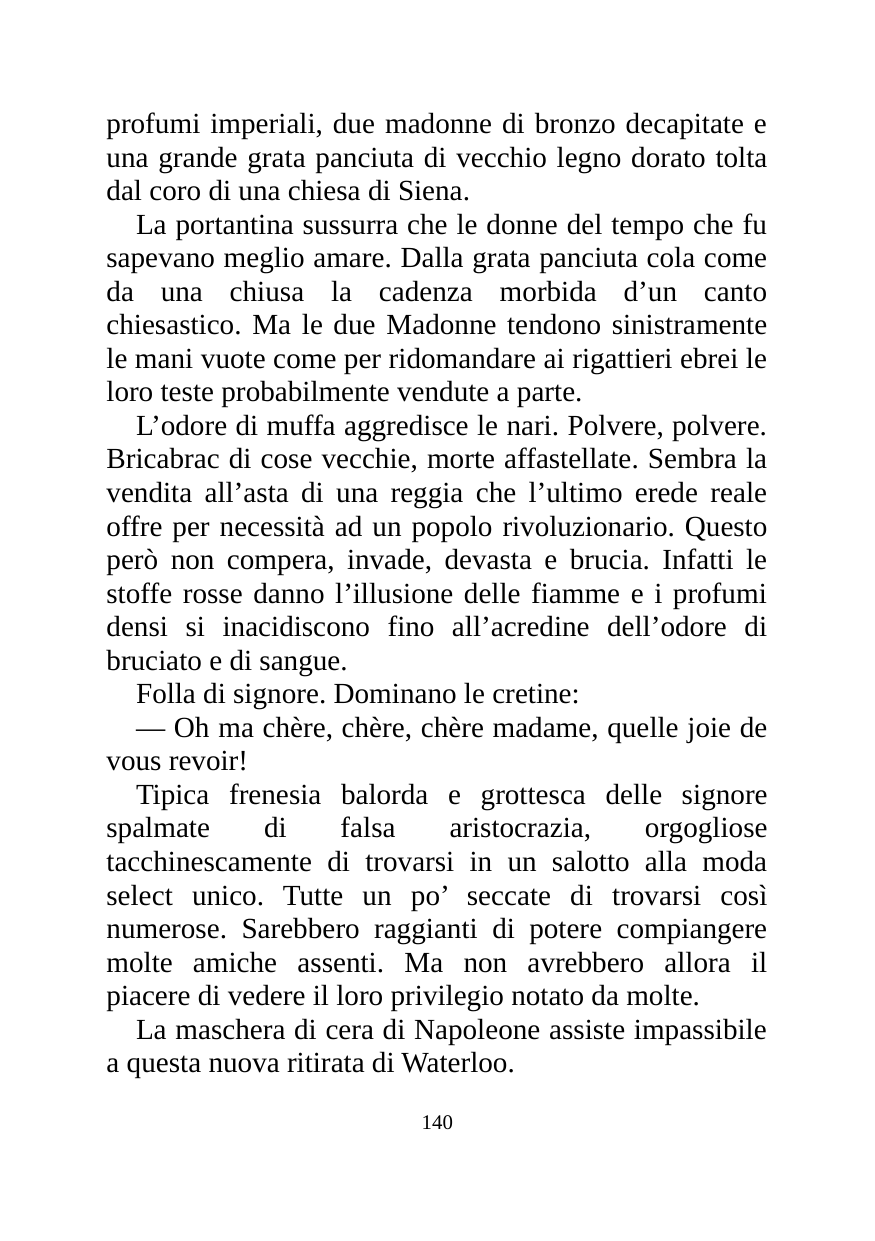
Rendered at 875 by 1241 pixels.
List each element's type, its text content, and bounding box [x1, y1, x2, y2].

text — Oh ma chère, chère, chère madame, quelle joie de vous revoir! [106, 710, 768, 777]
text Folla di signore. Dominano le cretine: [106, 676, 768, 710]
text L’odore di muffa aggredisce le nari. Polvere, polvere. Bricabrac di cose vecchie, morte affastellate. Sembra la vendita all’asta di una reggia che l’ultimo erede reale offre per necessità ad un popolo rivoluzionario. Questo però non compera, invade, devasta e brucia. Infatti le stoffe rosse danno l’illusione delle fiamme e i profumi densi si inacidiscono fino all’acredine dell’odore di bruciato e di sangue. [106, 408, 768, 676]
text La maschera di cera di Napoleone assiste impassibile a questa nuova ritirata di Waterloo. [106, 1012, 768, 1079]
text La portantina sussurra che le donne del tempo che fu sapevano meglio amare. Dalla grata panciuta cola come da una chiusa la cadenza morbida d’un canto chiesastico. Ma le due Madonne tendono sinistramente le mani vuote come per ridomandare ai rigattieri ebrei le loro teste probabilmente vendute a parte. [106, 207, 768, 408]
text profumi imperiali, due madonne di bronzo decapitate e una grande grata panciuta di vecchio legno dorato tolta dal coro di una chiesa di Siena. [106, 106, 768, 207]
text Tipica frenesia balorda e grottesca delle signore spalmate di falsa aristocrazia, orgogliose tacchinescamente di trovarsi in un salotto alla moda select unico. Tutte un po’ seccate di trovarsi così numerose. Sarebbero raggianti di potere compiangere molte amiche assenti. Ma non avrebbero allora il piacere di vedere il loro privilegio notato da molte. [106, 777, 768, 1012]
